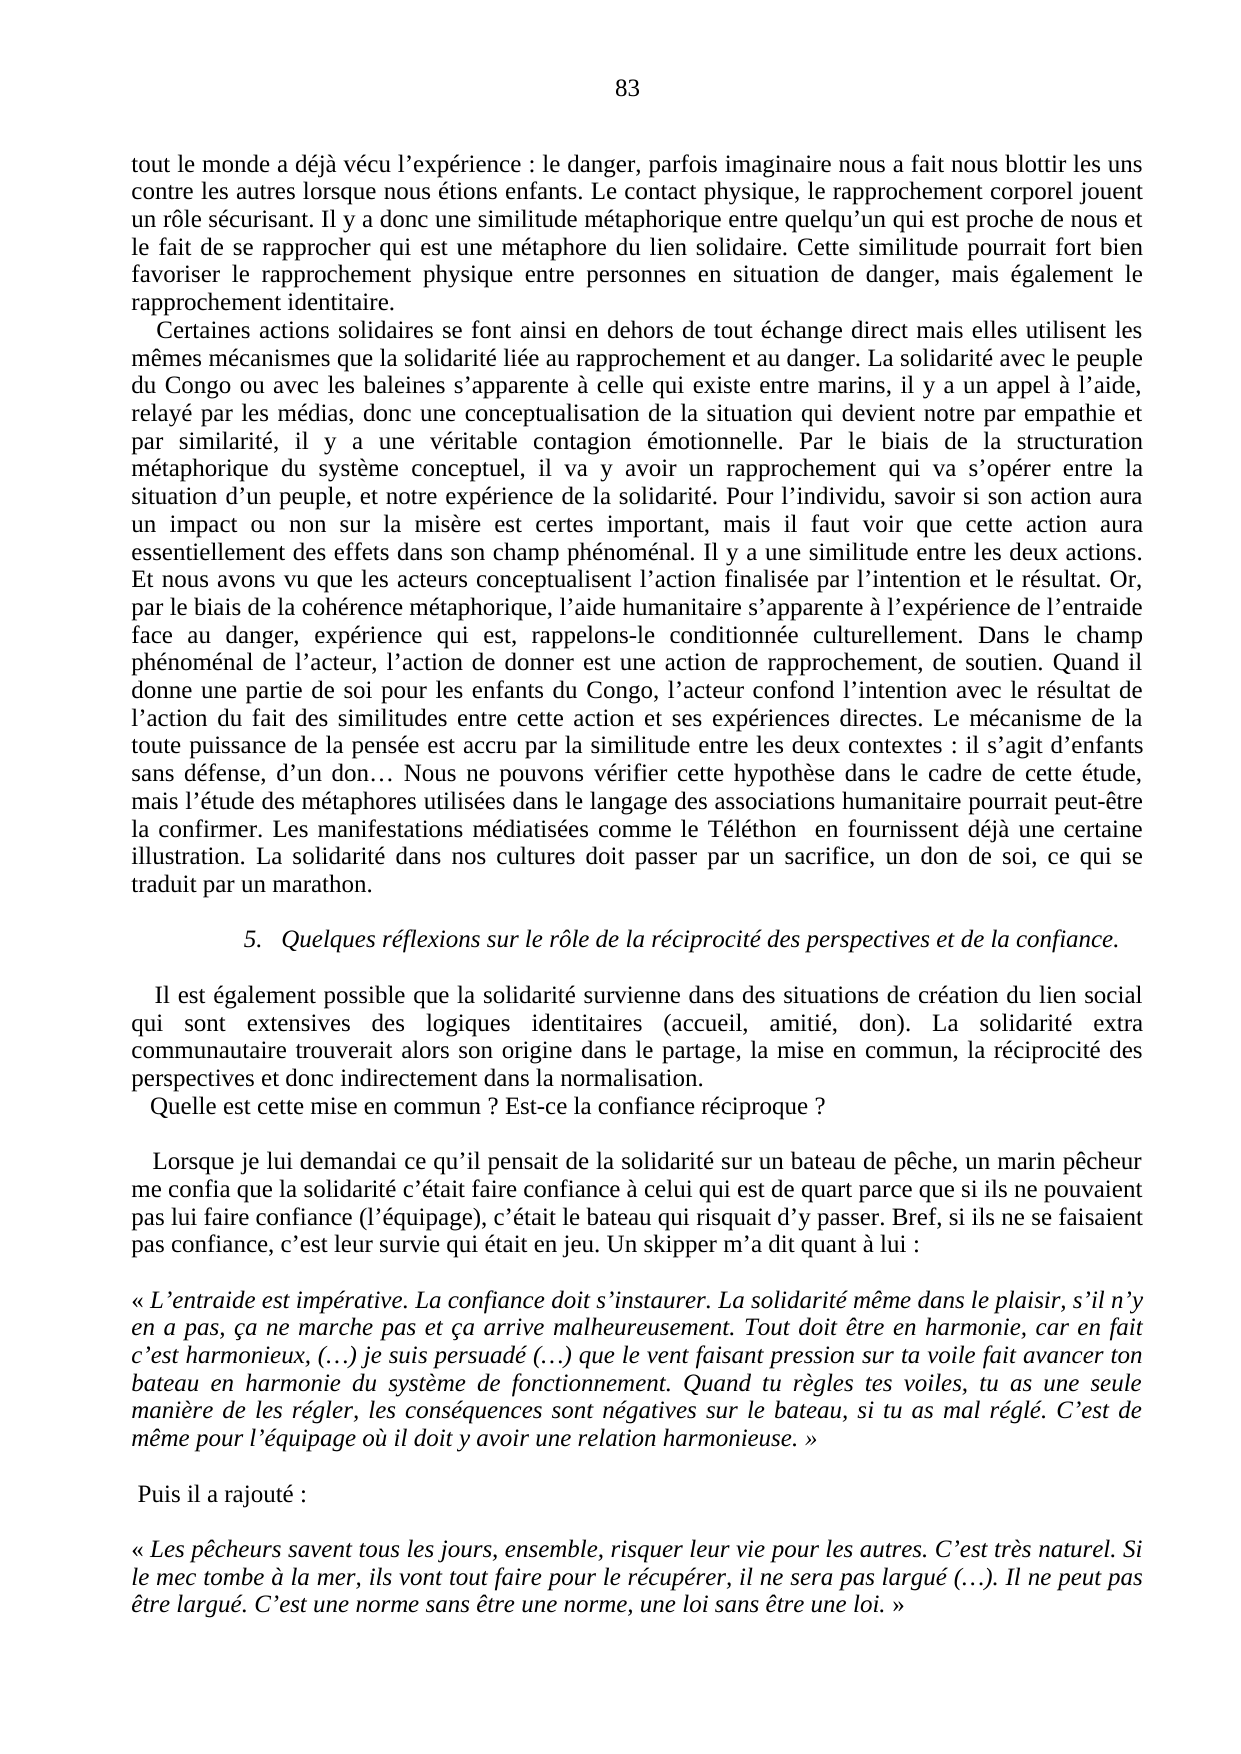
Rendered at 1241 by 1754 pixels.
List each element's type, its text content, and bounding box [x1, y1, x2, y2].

text Lorsque je lui demandai ce qu’il pensait de la solidarité sur un bateau de pêche, un marin pêcheur me confia que la solidarité c’était faire confiance à celui qui est de quart parce que si ils ne pouvaient pas lui faire confiance (l’équipage), c’était le bateau qui risquait d’y passer. Bref, si ils ne se faisaient pas confiance, c’est leur survie qui était en jeu. Un skipper m’a dit quant à lui : [131, 1147, 1144, 1258]
text Certaines actions solidaires se font ainsi en dehors de tout échange direct mais elles utilisent les mêmes mécanismes que la solidarité liée au rapprochement et au danger. La solidarité avec le peuple du Congo ou avec les baleines s’apparente à celle qui existe entre marins, il y a un appel à l’aide, relayé par les médias, donc une conceptualisation de la situation qui devient notre par empathie et par similarité, il y a une véritable contagion émotionnelle. Par le biais de la structuration métaphorique du système conceptuel, il va y avoir un rapprochement qui va s’opérer entre la situation d’un peuple, et notre expérience de la solidarité. Pour l’individu, savoir si son action aura un impact ou non sur la misère est certes important, mais il faut voir que cette action aura essentiellement des effets dans son champ phénoménal. Il y a une similitude entre les deux actions. Et nous avons vu que les acteurs conceptualisent l’action finalisée par l’intention et le résultat. Or, par le biais de la cohérence métaphorique, l’aide humanitaire s’apparente à l’expérience de l’entraide face au danger, expérience qui est, rappelons-le conditionnée culturellement. Dans le champ phénoménal de l’acteur, l’action de donner est une action de rapprochement, de soutien. Quand il donne une partie de soi pour les enfants du Congo, l’acteur confond l’intention avec le résultat de l’action du fait des similitudes entre cette action et ses expériences directes. Le mécanisme de la toute puissance de la pensée est accru par la similitude entre les deux contextes : il s’agit d’enfants sans défense, d’un don… Nous ne pouvons vérifier cette hypothèse dans le cadre de cette étude, mais l’étude des métaphores utilisées dans le langage des associations humanitaire pourrait peut-être la confirmer. Les manifestations médiatisées comme le Téléthon en fournissent déjà une certaine illustration. La solidarité dans nos cultures doit passer par un sacrifice, un don de soi, ce qui se traduit par un marathon. [131, 316, 1144, 898]
text « Les pêcheurs savent tous les jours, ensemble, risquer leur vie pour les autres. C’est très naturel. Si le mec tombe à la mer, ils vont tout faire pour le récupérer, il ne sera pas largué (…). Il ne peut pas être largué. C’est une norme sans être une norme, une loi sans être une loi. » [131, 1535, 1144, 1618]
text Puis il a rajouté : [131, 1480, 1144, 1507]
text Quelle est cette mise en commun ? Est-ce la confiance réciproque ? [131, 1092, 1144, 1119]
text « L’entraide est impérative. La confiance doit s’instaurer. La solidarité même dans le plaisir, s’il n’y en a pas, ça ne marche pas et ça arrive malheureusement. Tout doit être en harmonie, car en fait c’est harmonieux, (…) je suis persuadé (…) que le vent faisant pression sur ta voile fait avancer ton bateau en harmonie du système de fonctionnement. Quand tu règles tes voiles, tu as une seule manière de les régler, les conséquences sont négatives sur le bateau, si tu as mal réglé. C’est de même pour l’équipage où il doit y avoir une relation harmonieuse. » [131, 1286, 1144, 1452]
text tout le monde a déjà vécu l’expérience : le danger, parfois imaginaire nous a fait nous blottir les uns contre les autres lorsque nous étions enfants. Le contact physique, le rapprochement corporel jouent un rôle sécurisant. Il y a donc une similitude métaphorique entre quelqu’un qui est proche de nous et le fait de se rapprocher qui est une métaphore du lien solidaire. Cette similitude pourrait fort bien favoriser le rapprochement physique entre personnes en situation de danger, mais également le rapprochement identitaire. [131, 150, 1144, 316]
list Quelques réflexions sur le rôle de la réciprocité des perspectives et de la confiance. [244, 926, 1144, 953]
text Il est également possible que la solidarité survienne dans des situations de création du lien social qui sont extensives des logiques identitaires (accueil, amitié, don). La solidarité extra communautaire trouverait alors son origine dans le partage, la mise en commun, la réciprocité des perspectives et donc indirectement dans la normalisation. [131, 981, 1144, 1092]
